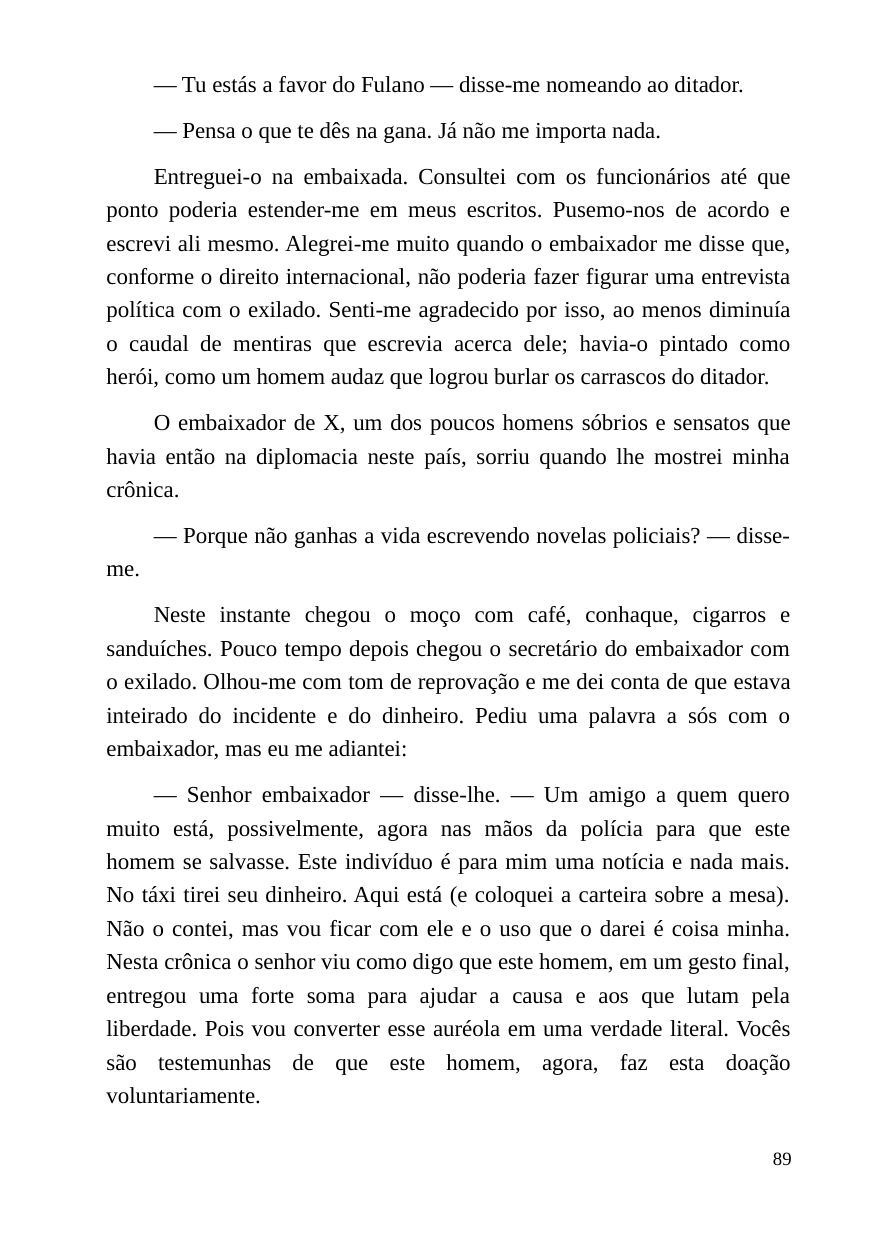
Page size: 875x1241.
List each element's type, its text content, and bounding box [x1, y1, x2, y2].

text — Senhor embaixador — disse-lhe. — Um amigo a quem quero muito está, possivelmente, agora nas mãos da polícia para que este homem se salvasse. Este indivíduo é para mim uma notícia e nada mais. No táxi tirei seu dinheiro. Aqui está (e coloquei a carteira sobre a mesa). Não o contei, mas vou ficar com ele e o uso que o darei é coisa minha. Nesta crônica o senhor viu como digo que este homem, em um gesto final, entregou uma forte soma para ajudar a causa e aos que lutam pela liberdade. Pois vou converter esse auréola em uma verdade literal. Vocês são testemunhas de que este homem, agora, faz esta doação voluntariamente. [106, 781, 791, 1108]
text Entreguei-o na embaixada. Consultei com os funcionários até que ponto poderia estender-me em meus escritos. Pusemo-nos de acordo e escrevi ali mesmo. Alegrei-me muito quando o embaixador me disse que, conforme o direito internacional, não poderia fazer figurar uma entrevista política com o exilado. Senti-me agradecido por isso, ao menos diminuía o caudal de mentiras que escrevia acerca dele; havia-o pintado como herói, como um homem audaz que logrou burlar os carrascos do ditador. [106, 163, 791, 390]
text — Pensa o que te dês na gana. Já não me importa nada. [106, 117, 791, 143]
text — Porque não ganhas a vida escrevendo novelas policiais? — disse-me. [106, 522, 791, 582]
text — Tu estás a favor do Fulano — disse-me nomeando ao ditador. [106, 71, 791, 97]
text O embaixador de X, um dos poucos homens sóbrios e sensatos que havia então na diplomacia neste país, sorriu quando lhe mostrei minha crônica. [106, 409, 791, 502]
text Neste instante chegou o moço com café, conhaque, cigarros e sanduíches. Pouco tempo depois chegou o secretário do embaixador com o exilado. Olhou-me com tom de reprovação e me dei conta de que estava inteirado do incidente e do dinheiro. Pediu uma palavra a sós com o embaixador, mas eu me adiantei: [106, 601, 791, 762]
